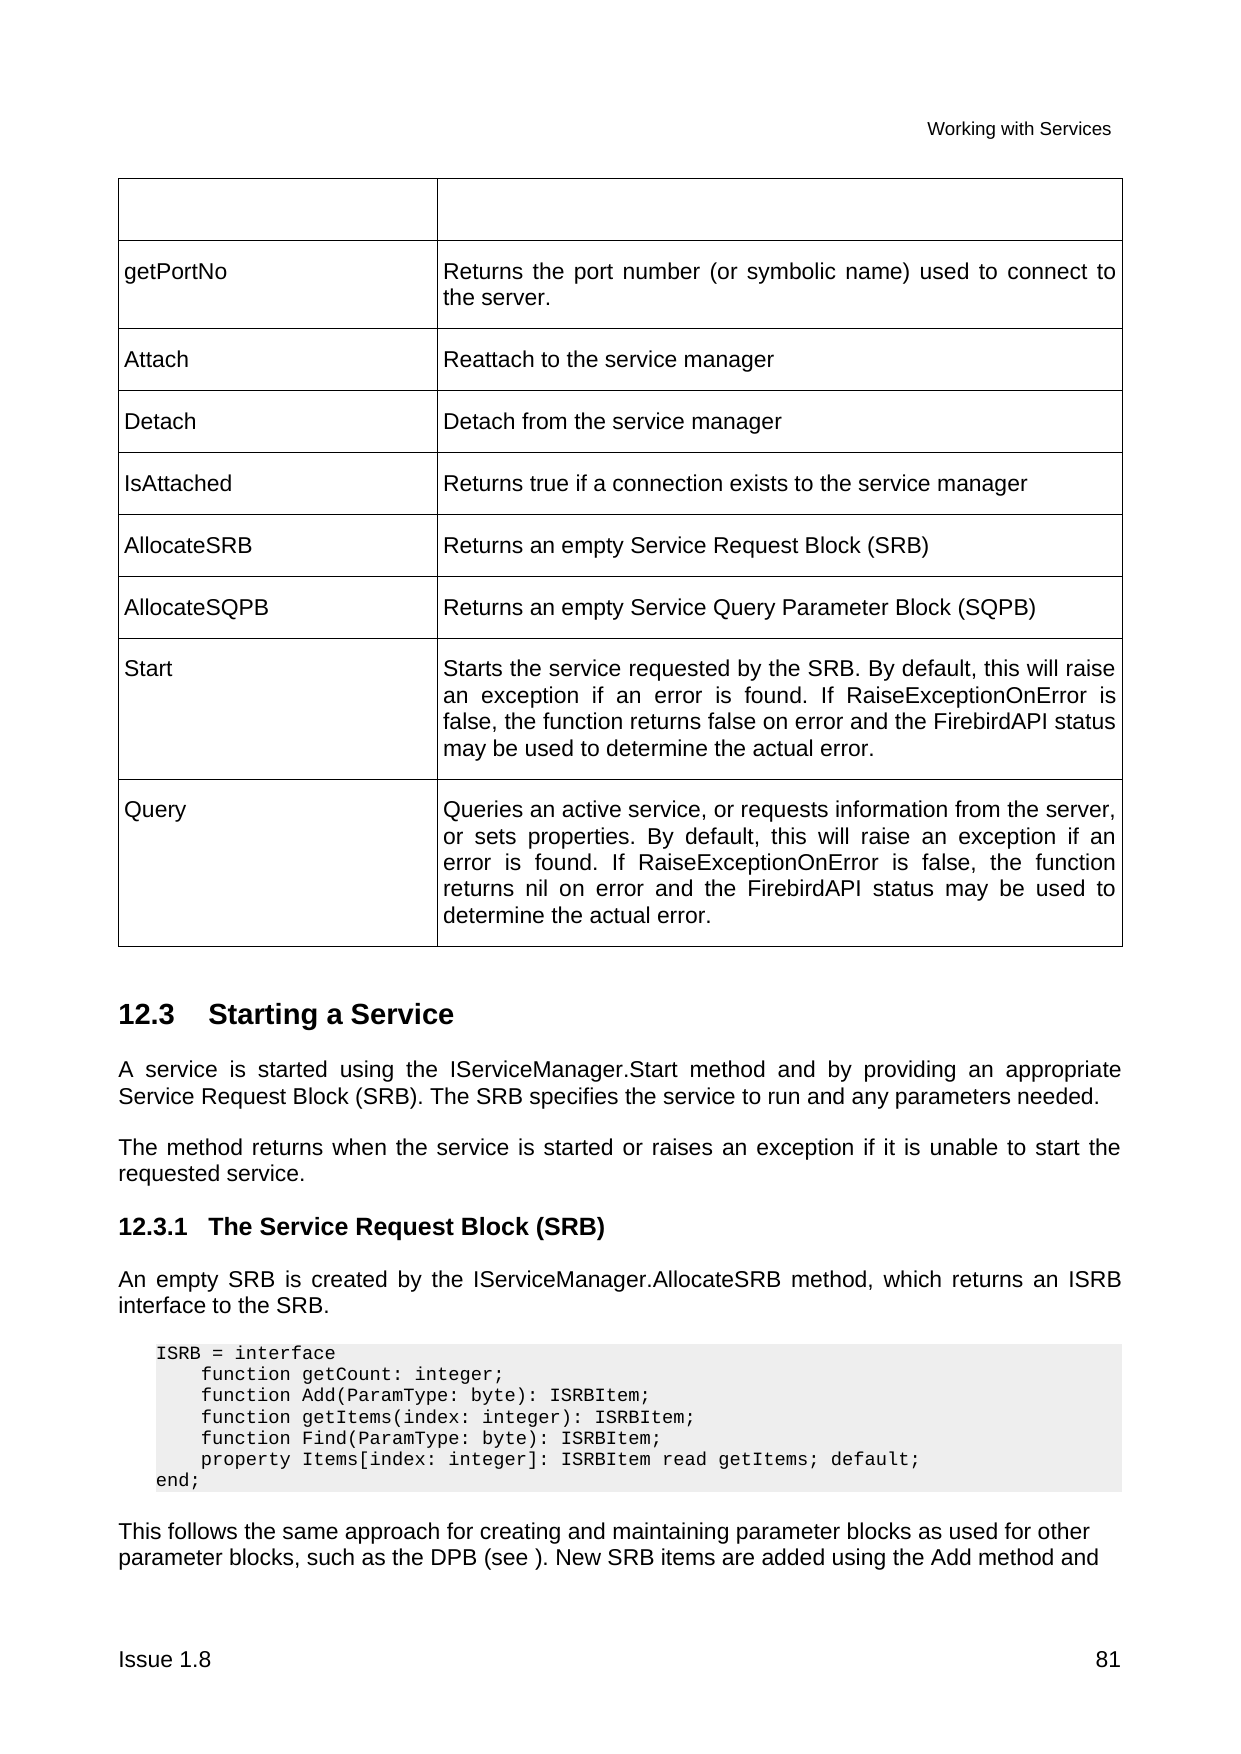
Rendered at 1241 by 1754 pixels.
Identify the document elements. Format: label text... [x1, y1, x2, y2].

table_cell Returns true if a connection exists to the service manager [438, 453, 1122, 514]
text The method returns when the service is started or raises an exception if it is unable to start the requested service. [118, 1134, 1122, 1187]
table_cell IsAttached [119, 453, 437, 514]
table_cell Attach [119, 329, 437, 390]
table_cell AllocateSRB [119, 515, 437, 576]
text function getItems(index: integer): ISRBItem; [156, 1407, 1122, 1429]
table_cell Detach [119, 391, 437, 452]
subtitle The Service Request Block (SRB) [118, 1212, 1122, 1241]
text function getCount: integer; [156, 1365, 1122, 1386]
table_cell [119, 179, 437, 240]
table_cell Returns the port number (or symbolic name) used to connect to the server. [438, 241, 1122, 328]
text An empty SRB is created by the IServiceManager.AllocateSRB method, which returns an ISRB interface to the SRB. [118, 1266, 1122, 1319]
table_cell AllocateSQPB [119, 577, 437, 638]
table_cell Detach from the service manager [438, 391, 1122, 452]
text property Items[index: integer]: ISRBItem read getItems; default; [156, 1450, 1122, 1471]
table_cell Starts the service requested by the SRB. By default, this will raise an exception if an error is found. If RaiseExceptionOnError is false, the function returns false on error and the FirebirdAPI status may be used to determine the actual error. [438, 639, 1122, 778]
subtitle Starting a Service [118, 997, 1122, 1031]
table_cell Start [119, 639, 437, 778]
text function Add(ParamType: byte): ISRBItem; [156, 1386, 1122, 1407]
text ISRB = interface [156, 1344, 1122, 1365]
text This follows the same approach for creating and maintaining parameter blocks as used for other parameter blocks, such as the DPB (see ). New SRB items are added using the Add method and [118, 1518, 1122, 1571]
table_cell [438, 179, 1122, 240]
table_cell Query [119, 780, 437, 946]
table_cell Queries an active service, or requests information from the server, or sets properties. By default, this will raise an exception if an error is found. If RaiseExceptionOnError is false, the function returns nil on error and the FirebirdAPI status may be used to determine the actual error. [438, 780, 1122, 946]
text function Find(ParamType: byte): ISRBItem; [156, 1429, 1122, 1450]
table_cell getPortNo [119, 241, 437, 328]
text A service is started using the IServiceManager.Start method and by providing an appropriate Service Request Block (SRB). The SRB specifies the service to run and any parameters needed. [118, 1056, 1122, 1109]
table_cell Reattach to the service manager [438, 329, 1122, 390]
text end; [156, 1471, 1122, 1492]
table_cell Returns an empty Service Query Parameter Block (SQPB) [438, 577, 1122, 638]
table_cell Returns an empty Service Request Block (SRB) [438, 515, 1122, 576]
